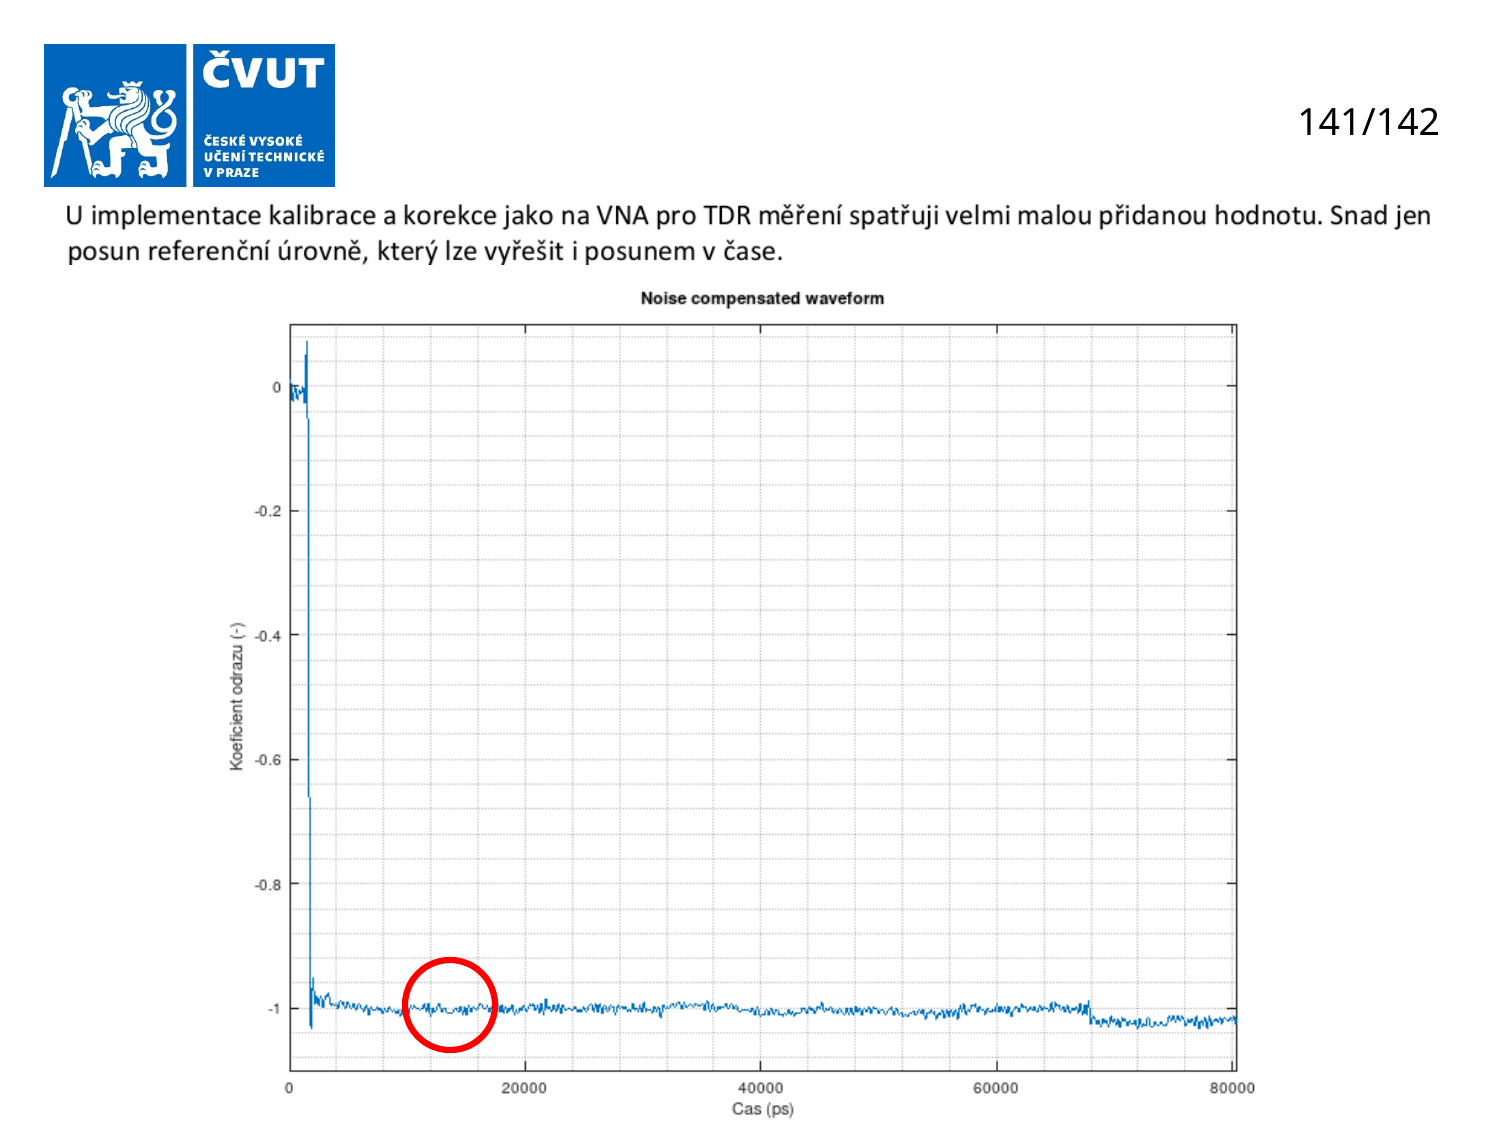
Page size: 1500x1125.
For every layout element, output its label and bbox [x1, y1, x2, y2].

picture [60, 204, 1441, 265]
picture [218, 1081, 1282, 1124]
picture [44, 44, 335, 187]
picture [218, 283, 1282, 501]
list [177, 501, 1456, 1081]
